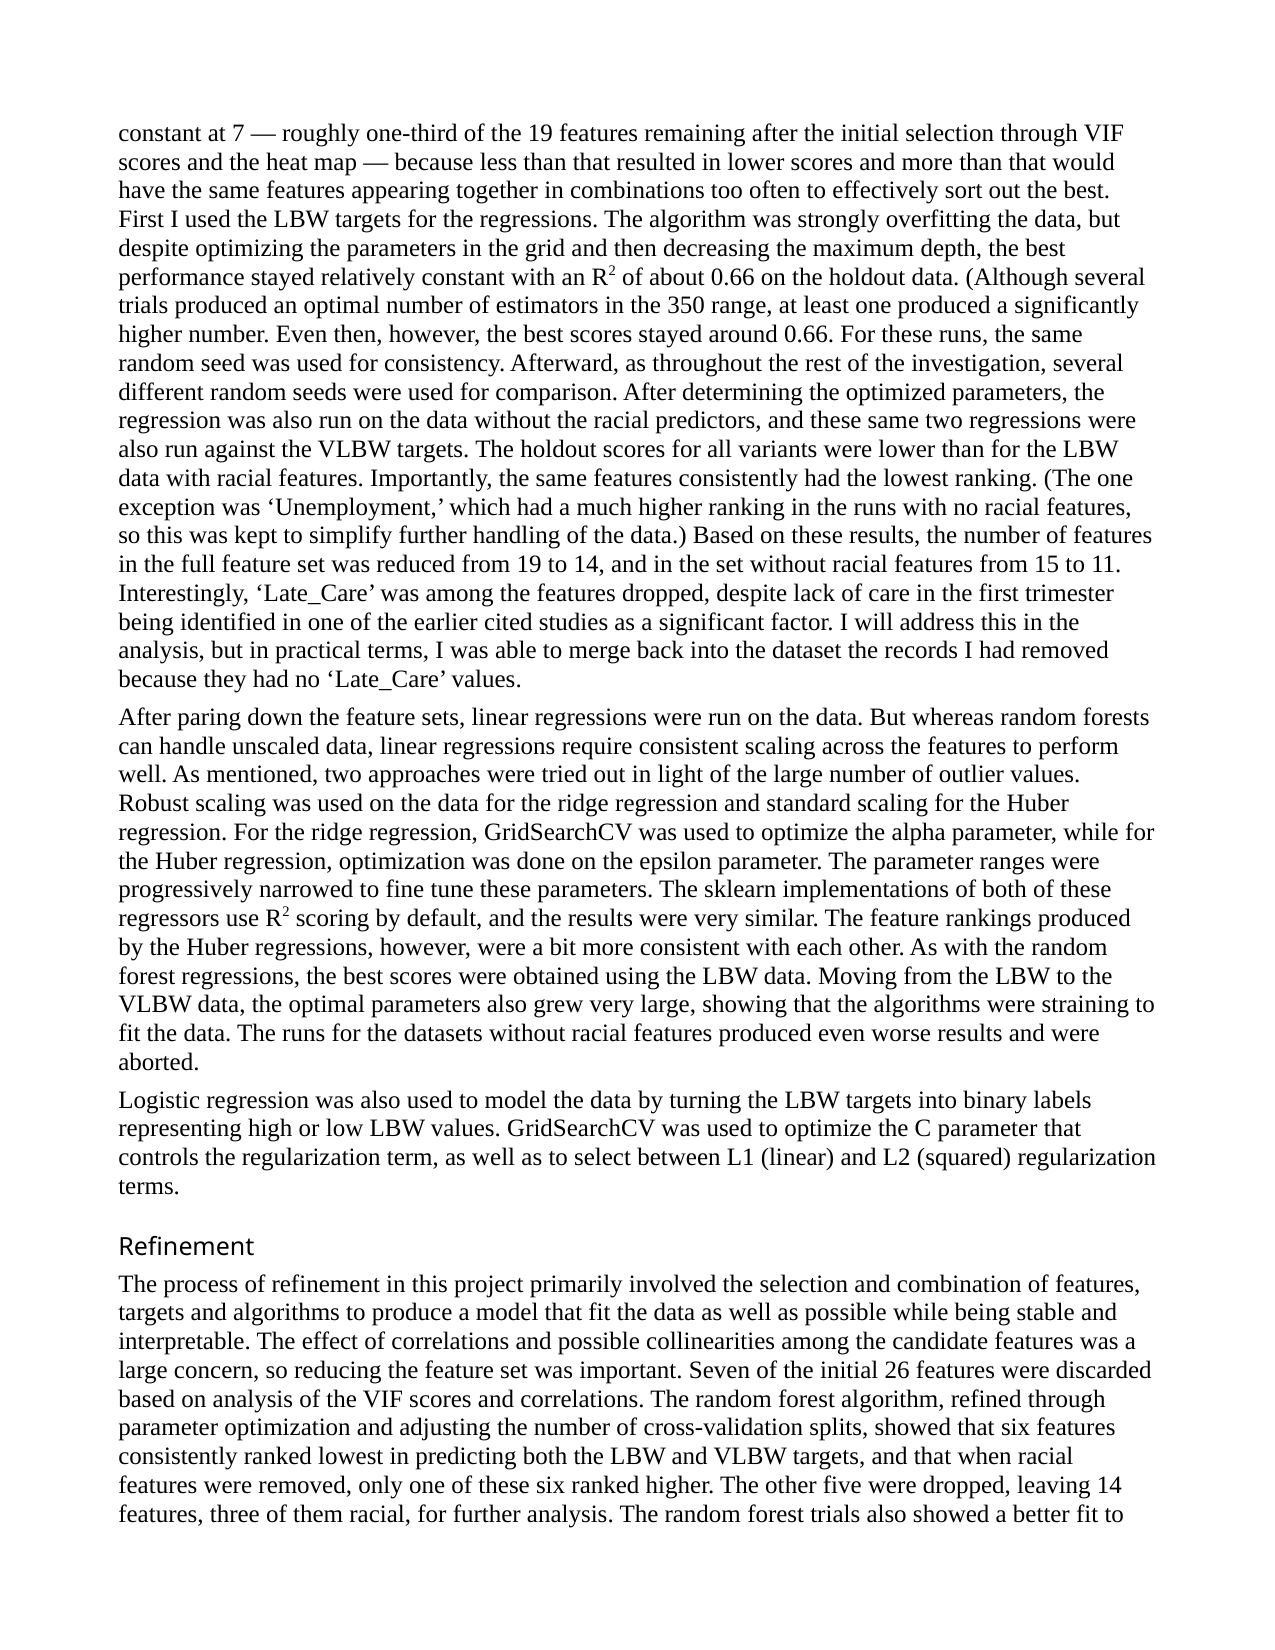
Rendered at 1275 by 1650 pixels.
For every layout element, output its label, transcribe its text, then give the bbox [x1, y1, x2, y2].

text After paring down the feature sets, linear regressions were run on the data. But whereas random forests can handle unscaled data, linear regressions require consistent scaling across the features to perform well. As mentioned, two approaches were tried out in light of the large number of outlier values. Robust scaling was used on the data for the ridge regression and standard scaling for the Huber regression. For the ridge regression, GridSearchCV was used to optimize the alpha parameter, while for the Huber regression, optimization was done on the epsilon parameter. The parameter ranges were progressively narrowed to fine tune these parameters. The sklearn implementations of both of these regressors use R2 scoring by default, and the results were very similar. The feature rankings produced by the Huber regressions, however, were a bit more consistent with each other. As with the random forest regressions, the best scores were obtained using the LBW data. Moving from the LBW to the VLBW data, the optimal parameters also grew very large, showing that the algorithms were straining to fit the data. The runs for the datasets without racial features produced even worse results and were aborted. [118, 702, 1157, 1076]
text Refinement [118, 1228, 1157, 1263]
text constant at 7 — roughly one-third of the 19 features remaining after the initial selection through VIF scores and the heat map — because less than that resulted in lower scores and more than that would have the same features appearing together in combinations too often to effectively sort out the best. First I used the LBW targets for the regressions. The algorithm was strongly overfitting the data, but despite optimizing the parameters in the grid and then decreasing the maximum depth, the best performance stayed relatively constant with an R2 of about 0.66 on the holdout data. (Although several trials produced an optimal number of estimators in the 350 range, at least one produced a significantly higher number. Even then, however, the best scores stayed around 0.66. For these runs, the same random seed was used for consistency. Afterward, as throughout the rest of the investigation, several different random seeds were used for comparison. After determining the optimized parameters, the regression was also run on the data without the racial predictors, and these same two regressions were also run against the VLBW targets. The holdout scores for all variants were lower than for the LBW data with racial features. Importantly, the same features consistently had the lowest ranking. (The one exception was ‘Unemployment,’ which had a much higher ranking in the runs with no racial features, so this was kept to simplify further handling of the data.) Based on these results, the number of features in the full feature set was reduced from 19 to 14, and in the set without racial features from 15 to 11. Interestingly, ‘Late_Care’ was among the features dropped, despite lack of care in the first trimester being identified in one of the earlier cited studies as a significant factor. I will address this in the analysis, but in practical terms, I was able to merge back into the dataset the records I had removed because they had no ‘Late_Care’ values. [118, 118, 1157, 693]
text The process of refinement in this project primarily involved the selection and combination of features, targets and algorithms to produce a model that fit the data as well as possible while being stable and interpretable. The effect of correlations and possible collinearities among the candidate features was a large concern, so reducing the feature set was important. Seven of the initial 26 features were discarded based on analysis of the VIF scores and correlations. The random forest algorithm, refined through parameter optimization and adjusting the number of cross-validation splits, showed that six features consistently ranked lowest in predicting both the LBW and VLBW targets, and that when racial features were removed, only one of these six ranked higher. The other five were dropped, leaving 14 features, three of them racial, for further analysis. The random forest trials also showed a better fit to [118, 1269, 1157, 1527]
text Logistic regression was also used to model the data by turning the LBW targets into binary labels representing high or low LBW values. GridSearchCV was used to optimize the C parameter that controls the regularization term, as well as to select between L1 (linear) and L2 (squared) regularization terms. [118, 1085, 1157, 1200]
